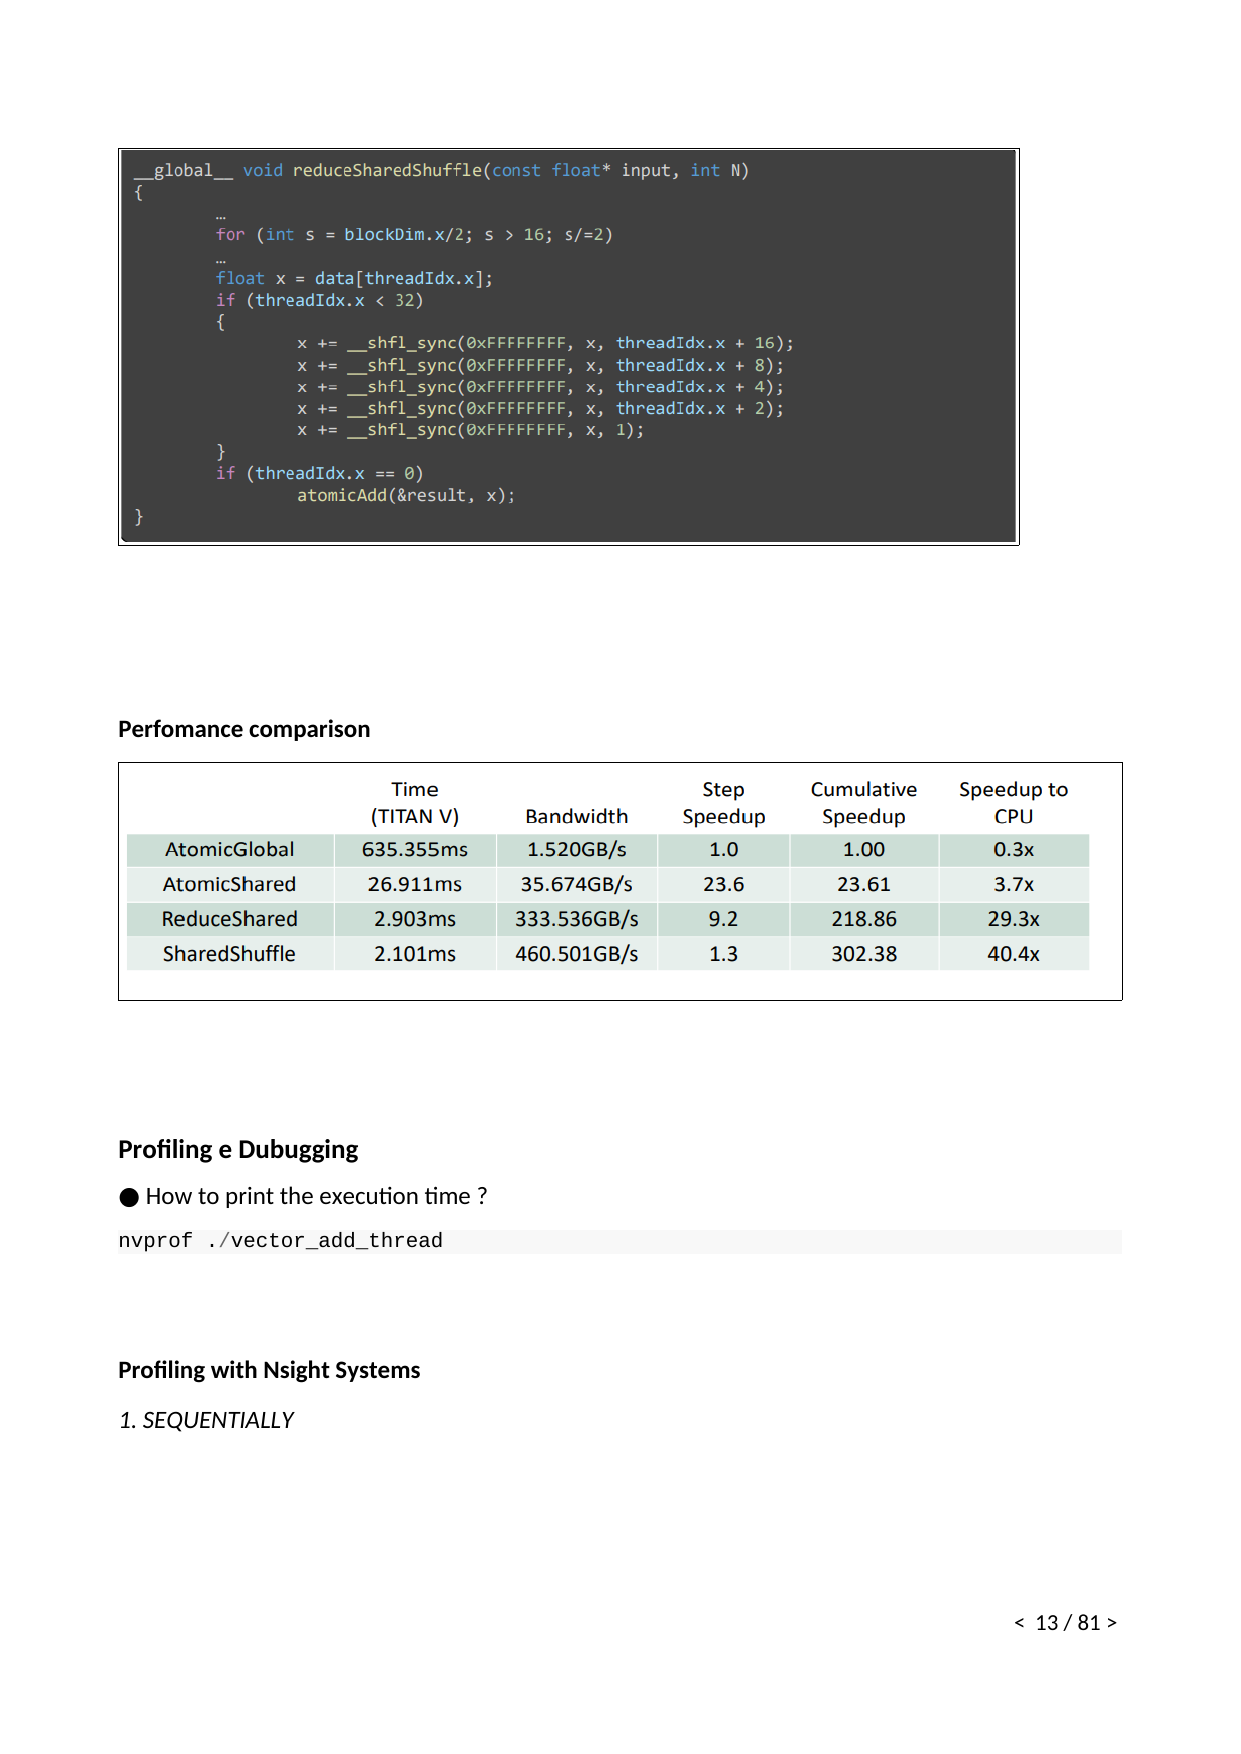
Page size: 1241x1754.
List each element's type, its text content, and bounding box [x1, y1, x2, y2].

text 1. SEQUENTIALLY [118, 1404, 1122, 1434]
text ● How to print the execution time ? [118, 1180, 1122, 1211]
text Profiling with Nsight Systems [118, 1354, 1122, 1385]
text Perfomance comparison [118, 713, 1122, 743]
picture [121, 765, 1119, 997]
picture [121, 150, 1016, 542]
text nvprof ./vector_add_thread [118, 1230, 1122, 1254]
subtitle Profiling e Dubugging [118, 1133, 1122, 1166]
